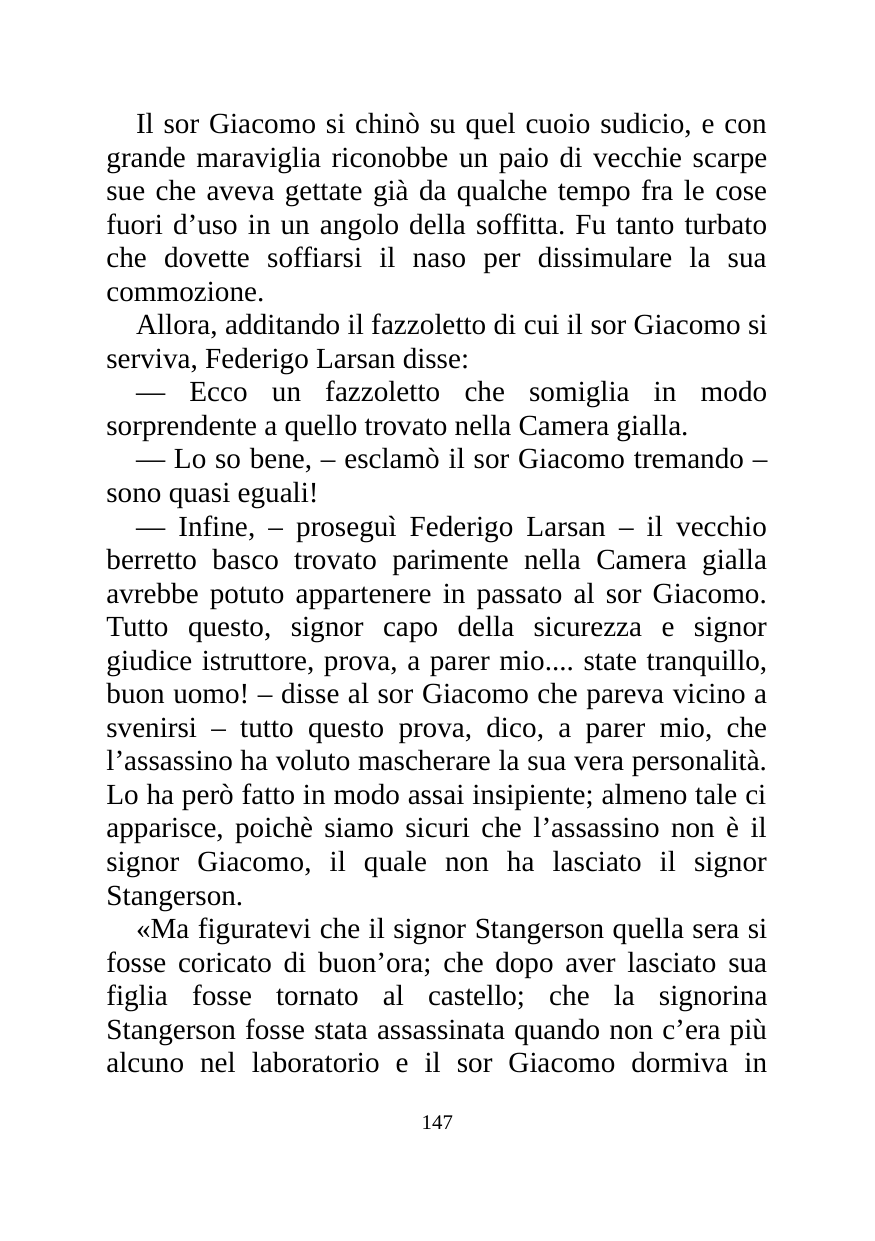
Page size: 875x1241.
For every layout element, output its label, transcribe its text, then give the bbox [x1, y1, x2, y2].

text Allora, additando il fazzoletto di cui il sor Giacomo si serviva, Federigo Larsan disse: [106, 307, 768, 374]
text — Lo so bene, – esclamò il sor Giacomo tremando – sono quasi eguali! [106, 442, 768, 509]
text «Ma figuratevi che il signor Stangerson quella sera si fosse coricato di buon’ora; che dopo aver lasciato sua figlia fosse tornato al castello; che la signorina Stangerson fosse stata assassinata quando non c’era più alcuno nel laboratorio e il sor Giacomo dormiva in [106, 911, 768, 1079]
text — Infine, – proseguì Federigo Larsan – il vecchio berretto basco trovato parimente nella Camera gialla avrebbe potuto appartenere in passato al sor Giacomo. Tutto questo, signor capo della sicurezza e signor giudice istruttore, prova, a parer mio.... state tranquillo, buon uomo! – disse al sor Giacomo che pareva vicino a svenirsi – tutto questo prova, dico, a parer mio, che l’assassino ha voluto mascherare la sua vera personalità. Lo ha però fatto in modo assai insipiente; almeno tale ci apparisce, poichè siamo sicuri che l’assassino non è il signor Giacomo, il quale non ha lasciato il signor Stangerson. [106, 509, 768, 911]
text — Ecco un fazzoletto che somiglia in modo sorprendente a quello trovato nella Camera gialla. [106, 374, 768, 442]
text Il sor Giacomo si chinò su quel cuoio sudicio, e con grande maraviglia riconobbe un paio di vecchie scarpe sue che aveva gettate già da qualche tempo fra le cose fuori d’uso in un angolo della soffitta. Fu tanto turbato che dovette soffiarsi il naso per dissimulare la sua commozione. [106, 106, 768, 307]
